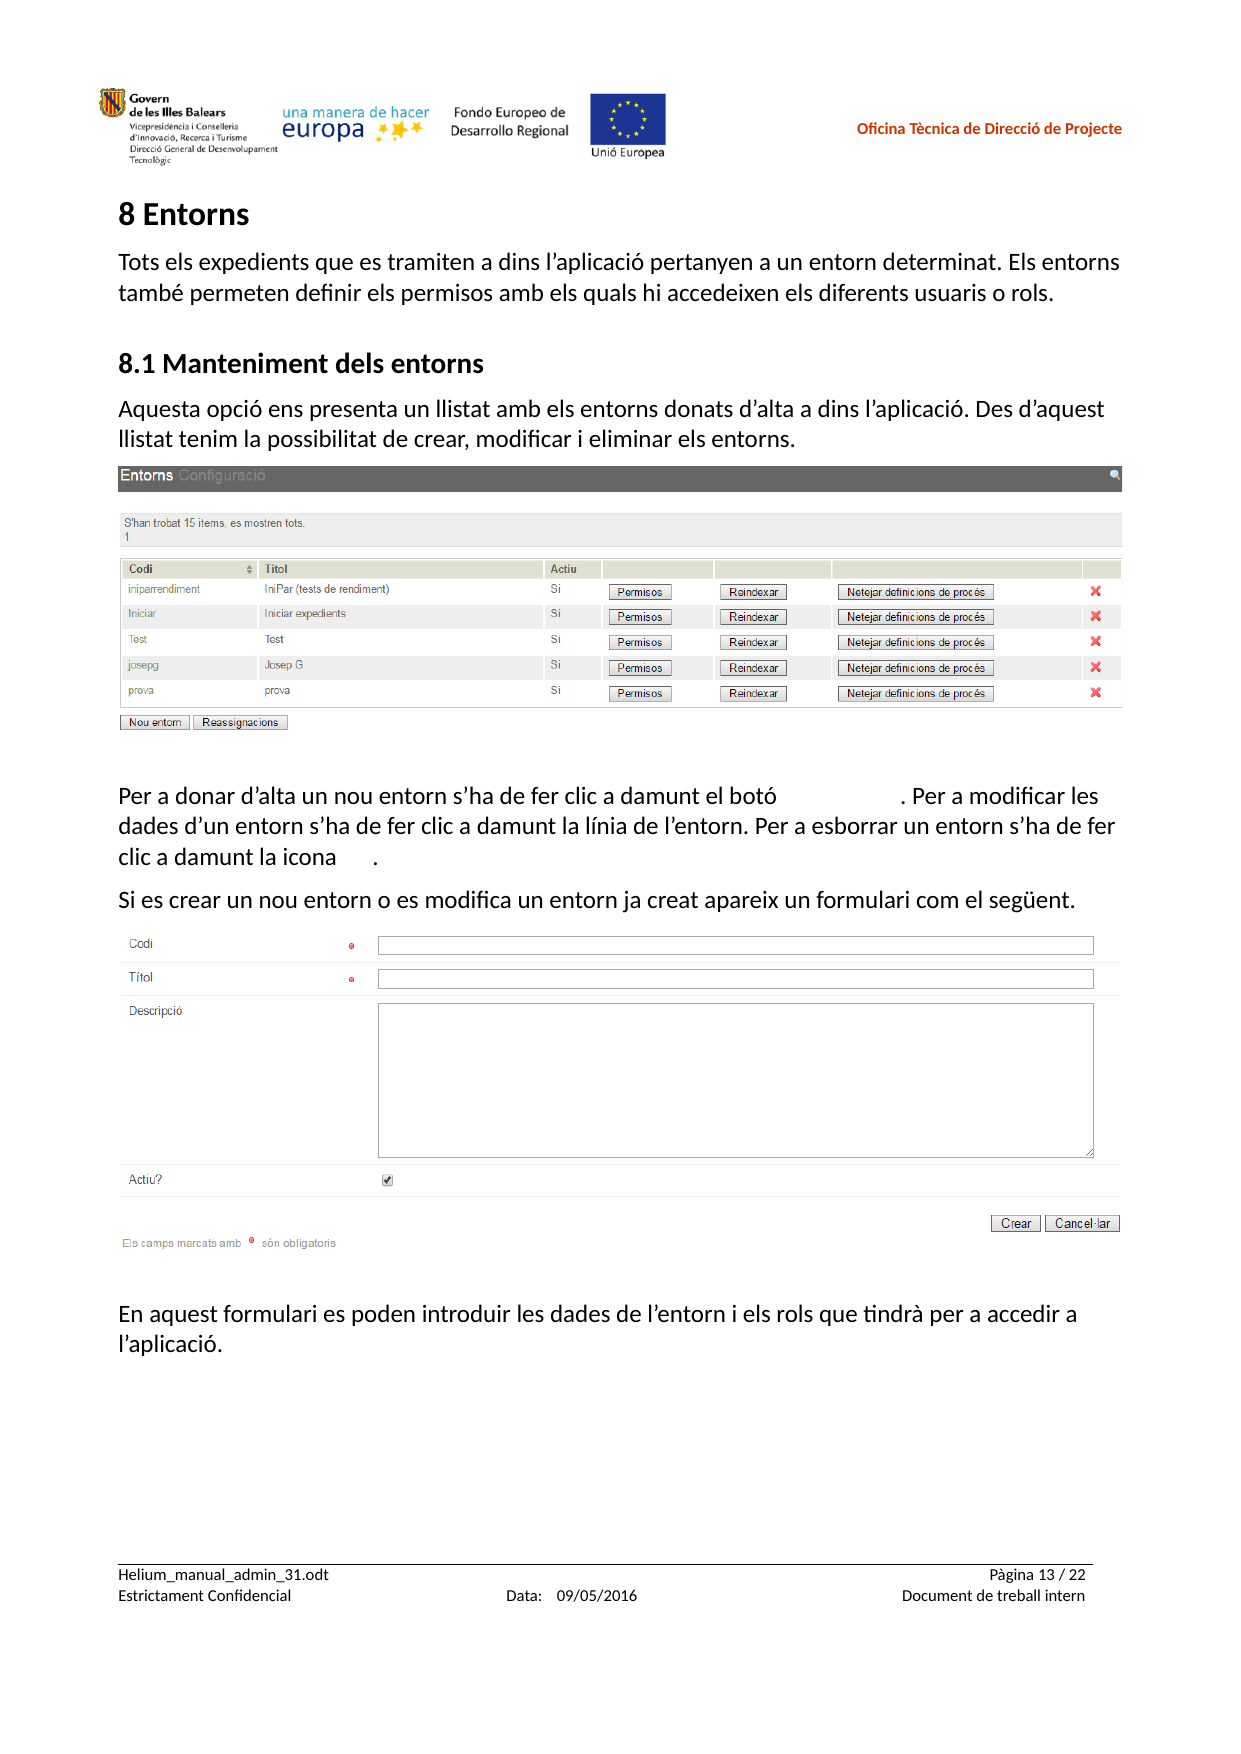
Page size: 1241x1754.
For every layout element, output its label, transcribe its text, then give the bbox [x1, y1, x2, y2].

text En aquest formulari es poden introduir les dades de l’entorn i els rols que tindrà per a accedir a l’aplicació. [118, 1298, 1122, 1359]
subtitle 8.1 Manteniment dels entorns [118, 345, 1122, 381]
text Per a donar d’alta un nou entorn s’ha de fer clic a damunt el botó . Per a modificar les dades d’un entorn s’ha de fer clic a damunt la línia de l’entorn. Per a esborrar un entorn s’ha de fer clic a damunt la icona . [118, 780, 1122, 871]
subtitle 8 Entorns [118, 193, 1122, 234]
text Tots els expedients que es tramiten a dins l’aplicació pertanyen a un entorn determinat. Els entorns també permeten definir els permisos amb els quals hi accedeixen els diferents usuaris o rols. [118, 246, 1122, 307]
text Si es crear un nou entorn o es modifica un entorn ja creat apareix un formulari com el següent. [118, 884, 1122, 914]
picture [99, 87, 668, 166]
text Aquesta opció ens presenta un llistat amb els entorns donats d’alta a dins l’aplicació. Des d’aquest llistat tenim la possibilitat de crear, modificar i eliminar els entorns. [118, 393, 1122, 454]
